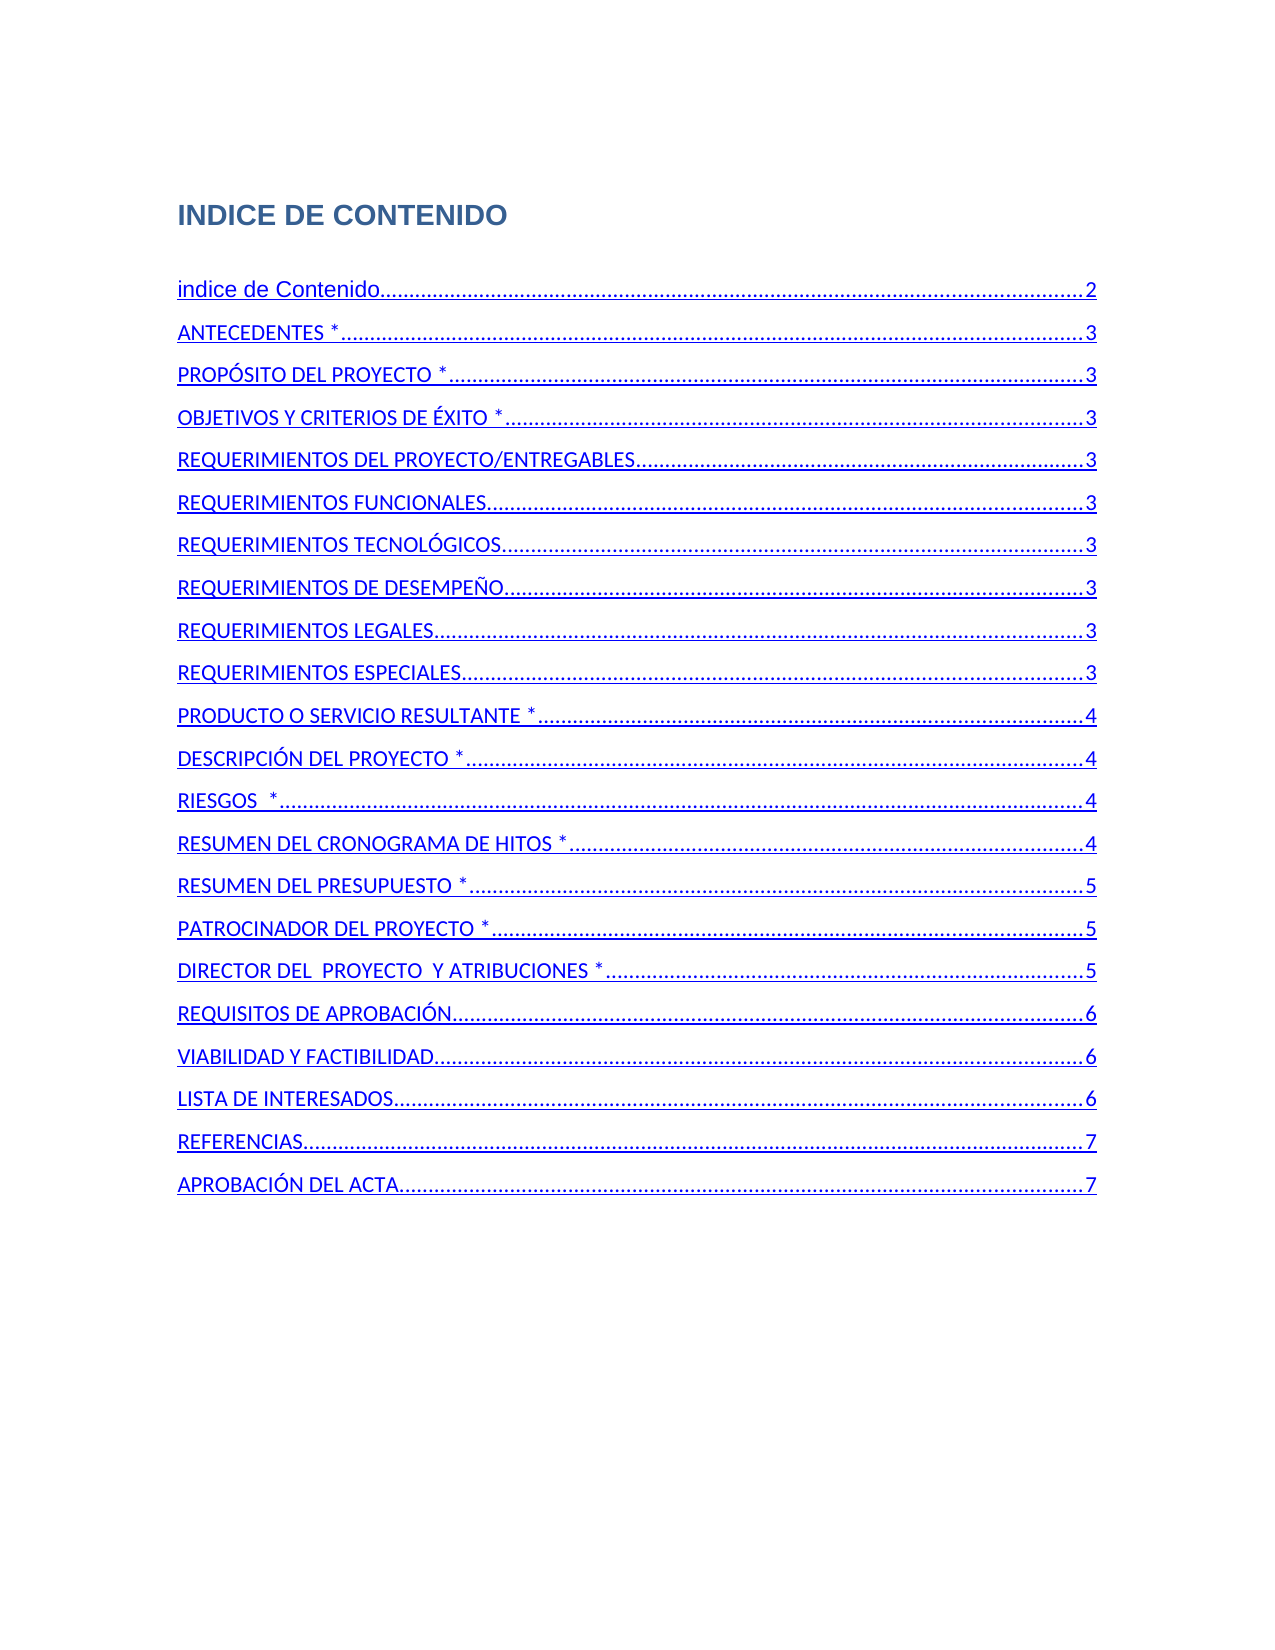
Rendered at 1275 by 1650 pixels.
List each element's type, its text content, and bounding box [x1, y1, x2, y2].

text PROPÓSITO DEL PROYECTO * 3 [177, 360, 1098, 388]
text REFERENCIAS 7 [177, 1127, 1098, 1155]
text RIESGOS * 4 [177, 786, 1098, 814]
text DIRECTOR DEL PROYECTO Y ATRIBUCIONES * 5 [177, 957, 1098, 985]
text REQUISITOS DE APROBACIÓN 6 [177, 999, 1098, 1027]
text REQUERIMIENTOS LEGALES 3 [177, 616, 1098, 644]
text indice de Contenido 2 [177, 275, 1098, 303]
text ANTECEDENTES * 3 [177, 318, 1098, 346]
text REQUERIMIENTOS ESPECIALES 3 [177, 658, 1098, 686]
text RESUMEN DEL PRESUPUESTO * 5 [177, 871, 1098, 899]
text REQUERIMIENTOS FUNCIONALES 3 [177, 488, 1098, 516]
text REQUERIMIENTOS TECNOLÓGICOS 3 [177, 531, 1098, 559]
text APROBACIÓN DEL ACTA 7 [177, 1170, 1098, 1198]
text DESCRIPCIÓN DEL PROYECTO * 4 [177, 744, 1098, 772]
text VIABILIDAD Y FACTIBILIDAD 6 [177, 1042, 1098, 1070]
text LISTA DE INTERESADOS 6 [177, 1084, 1098, 1112]
text PRODUCTO O SERVICIO RESULTANTE * 4 [177, 701, 1098, 729]
text OBJETIVOS Y CRITERIOS DE ÉXITO * 3 [177, 403, 1098, 431]
text REQUERIMIENTOS DEL PROYECTO/ENTREGABLES 3 [177, 445, 1098, 473]
text PATROCINADOR DEL PROYECTO * 5 [177, 914, 1098, 942]
text RESUMEN DEL CRONOGRAMA DE HITOS * 4 [177, 829, 1098, 857]
text REQUERIMIENTOS DE DESEMPEÑO 3 [177, 573, 1098, 601]
subtitle indice de Contenido [177, 198, 1098, 231]
